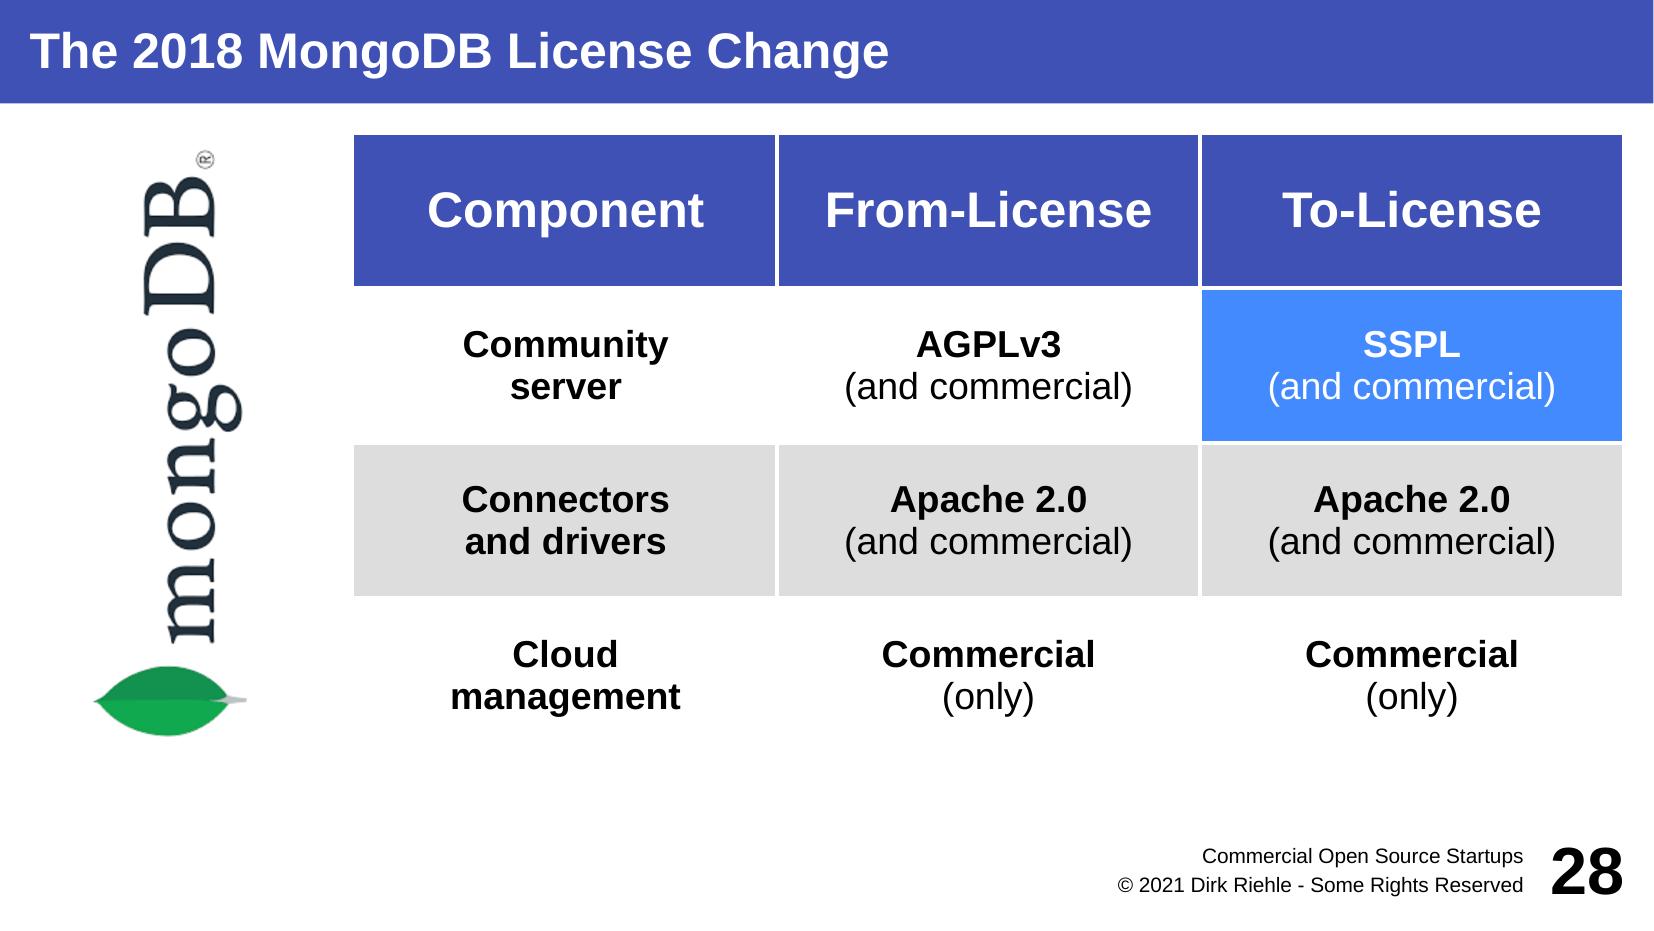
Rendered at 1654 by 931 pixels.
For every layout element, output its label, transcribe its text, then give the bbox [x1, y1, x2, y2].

table_cell Community server [354, 290, 775, 441]
table_cell Apache 2.0 (and commercial) [779, 445, 1198, 596]
table_cell Commercial (only) [1202, 600, 1622, 751]
table_cell AGPLv3 (and commercial) [779, 290, 1198, 441]
table_cell SSPL (and commercial) [1202, 290, 1622, 441]
table_header From-License [779, 135, 1198, 286]
table_cell Cloud management [354, 600, 775, 751]
picture [90, 147, 249, 739]
table_header Component [354, 135, 775, 286]
table_cell Apache 2.0 (and commercial) [1202, 445, 1622, 596]
title The 2018 MongoDB License Change [0, 0, 1654, 104]
table_header To-License [1202, 135, 1622, 286]
table_cell Commercial (only) [779, 600, 1198, 751]
table_cell Connectors and drivers [354, 445, 775, 596]
